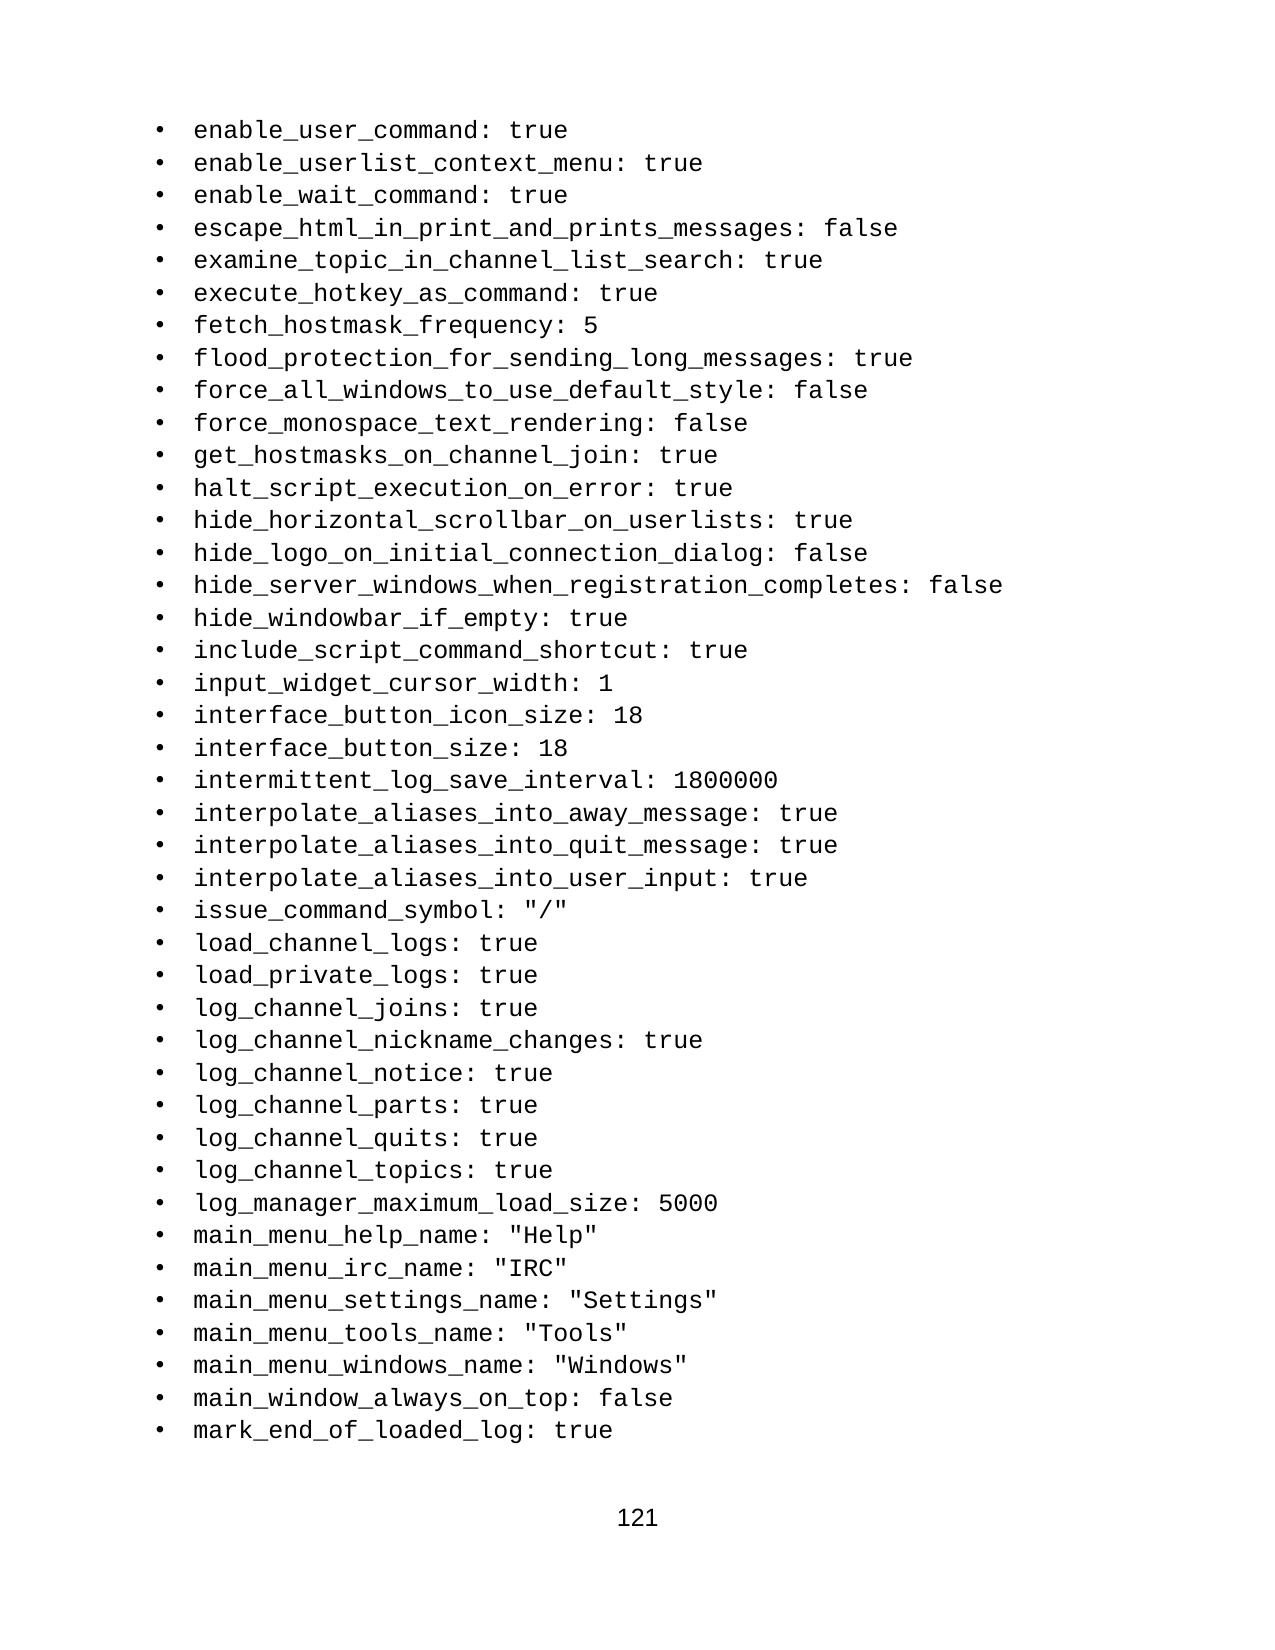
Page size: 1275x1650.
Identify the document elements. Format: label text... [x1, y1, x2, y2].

list get_hostmasks_on_channel_join: true [156, 443, 1157, 471]
list enable_user_command: true [156, 118, 1157, 146]
list main_menu_windows_name: "Windows" [156, 1353, 1157, 1381]
list hide_logo_on_initial_connection_dialog: false [156, 541, 1157, 569]
list flood_protection_for_sending_long_messages: true [156, 346, 1157, 374]
list examine_topic_in_channel_list_search: true [156, 248, 1157, 276]
list log_channel_quits: true [156, 1126, 1157, 1154]
list hide_windowbar_if_empty: true [156, 606, 1157, 634]
list mark_end_of_loaded_log: true [156, 1418, 1157, 1446]
list log_channel_notice: true [156, 1061, 1157, 1089]
list execute_hotkey_as_command: true [156, 281, 1157, 309]
list escape_html_in_print_and_prints_messages: false [156, 216, 1157, 244]
list halt_script_execution_on_error: true [156, 476, 1157, 504]
list main_window_always_on_top: false [156, 1386, 1157, 1414]
list enable_userlist_context_menu: true [156, 151, 1157, 179]
list main_menu_settings_name: "Settings" [156, 1288, 1157, 1316]
list hide_server_windows_when_registration_completes: false [156, 573, 1157, 601]
list hide_horizontal_scrollbar_on_userlists: true [156, 508, 1157, 536]
list enable_wait_command: true [156, 183, 1157, 211]
list main_menu_tools_name: "Tools" [156, 1321, 1157, 1349]
list load_private_logs: true [156, 963, 1157, 991]
list input_widget_cursor_width: 1 [156, 671, 1157, 699]
list include_script_command_shortcut: true [156, 638, 1157, 666]
list log_manager_maximum_load_size: 5000 [156, 1191, 1157, 1219]
list log_channel_parts: true [156, 1093, 1157, 1121]
list log_channel_nickname_changes: true [156, 1028, 1157, 1056]
list main_menu_help_name: "Help" [156, 1223, 1157, 1251]
list interface_button_size: 18 [156, 736, 1157, 764]
list log_channel_joins: true [156, 996, 1157, 1024]
list log_channel_topics: true [156, 1158, 1157, 1186]
list interpolate_aliases_into_quit_message: true [156, 833, 1157, 861]
list load_channel_logs: true [156, 931, 1157, 959]
list interface_button_icon_size: 18 [156, 703, 1157, 731]
list intermittent_log_save_interval: 1800000 [156, 768, 1157, 796]
list interpolate_aliases_into_away_message: true [156, 801, 1157, 829]
list fetch_hostmask_frequency: 5 [156, 313, 1157, 341]
list force_monospace_text_rendering: false [156, 411, 1157, 439]
list main_menu_irc_name: "IRC" [156, 1256, 1157, 1284]
list issue_command_symbol: "/" [156, 898, 1157, 926]
list force_all_windows_to_use_default_style: false [156, 378, 1157, 406]
list interpolate_aliases_into_user_input: true [156, 866, 1157, 894]
